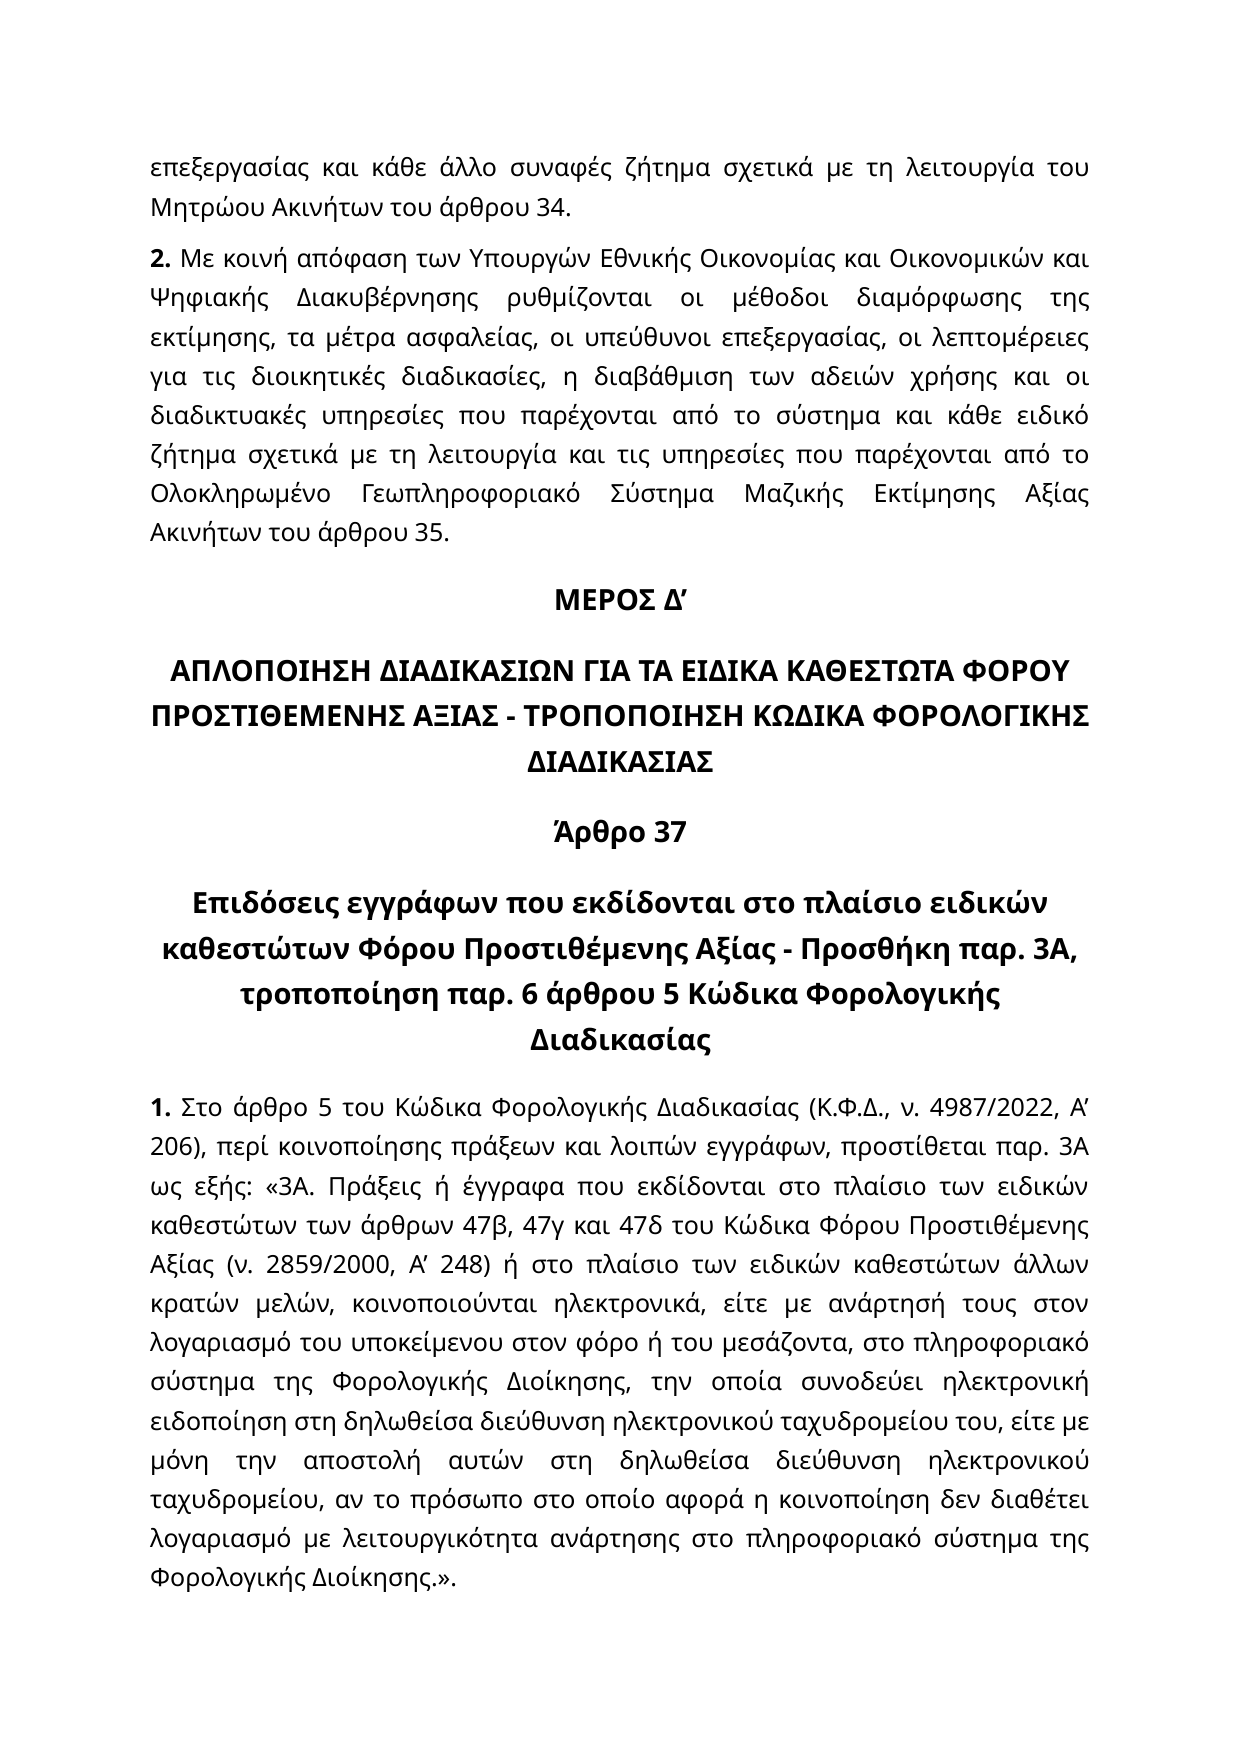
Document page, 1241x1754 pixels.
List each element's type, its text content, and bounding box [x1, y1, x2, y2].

text 2. Με κοινή απόφαση των Υπουργών Εθνικής Οικονομίας και Οικονομικών και Ψηφιακής Διακυβέρνησης ρυθμίζονται οι μέθοδοι διαμόρφωσης της εκτίμησης, τα μέτρα ασφαλείας, οι υπεύθυνοι επεξεργασίας, οι λεπτομέρειες για τις διοικητικές διαδικασίες, η διαβάθμιση των αδειών χρήσης και οι διαδικτυακές υπηρεσίες που παρέχονται από το σύστημα και κάθε ειδικό ζήτημα σχετικά με τη λειτουργία και τις υπηρεσίες που παρέχονται από το Ολοκληρωμένο Γεωπληροφοριακό Σύστημα Μαζικής Εκτίμησης Αξίας Ακινήτων του άρθρου 35. [150, 241, 1090, 549]
text επεξεργασίας και κάθε άλλο συναφές ζήτημα σχετικά με τη λειτουργία του Μητρώου Ακινήτων του άρθρου 34. [150, 150, 1090, 223]
subtitle ΜΕΡΟΣ Δ’ [150, 579, 1090, 619]
text 1. Στο άρθρο 5 του Κώδικα Φορολογικής Διαδικασίας (Κ.Φ.Δ., ν. 4987/2022, Α’ 206), περί κοινοποίησης πράξεων και λοιπών εγγράφων, προστίθεται παρ. 3Α ως εξής: «3Α. Πράξεις ή έγγραφα που εκδίδονται στο πλαίσιο των ειδικών καθεστώτων των άρθρων 47β, 47γ και 47δ του Κώδικα Φόρου Προστιθέμενης Αξίας (ν. 2859/2000, Α’ 248) ή στο πλαίσιο των ειδικών καθεστώτων άλλων κρατών μελών, κοινοποιούνται ηλεκτρονικά, είτε με ανάρτησή τους στον λογαριασμό του υποκείμενου στον φόρο ή του μεσάζοντα, στο πληροφοριακό σύστημα της Φορολογικής Διοίκησης, την οποία συνοδεύει ηλεκτρονική ειδοποίηση στη δηλωθείσα διεύθυνση ηλεκτρονικού ταχυδρομείου του, είτε με μόνη την αποστολή αυτών στη δηλωθείσα διεύθυνση ηλεκτρονικού ταχυδρομείου, αν το πρόσωπο στο οποίο αφορά η κοινοποίηση δεν διαθέτει λογαριασμό με λειτουργικότητα ανάρτησης στο πληροφοριακό σύστημα της Φορολογικής Διοίκησης.». [150, 1090, 1090, 1594]
subtitle Άρθρο 37 [150, 812, 1090, 851]
subtitle ΑΠΛΟΠΟΙΗΣΗ ΔΙΑΔΙΚΑΣΙΩΝ ΓΙΑ ΤΑ ΕΙΔΙΚΑ ΚΑΘΕΣΤΩΤΑ ΦΟΡΟΥ ΠΡΟΣΤΙΘΕΜΕΝΗΣ ΑΞΙΑΣ - ΤΡΟΠΟΠΟΙΗΣΗ ΚΩΔΙΚΑ ΦΟΡΟΛΟΓΙΚΗΣ ΔΙΑΔΙΚΑΣΙΑΣ [150, 650, 1090, 781]
subtitle Επιδόσεις εγγράφων που εκδίδονται στο πλαίσιο ειδικών καθεστώτων Φόρου Προστιθέμενης Αξίας - Προσθήκη παρ. 3Α, τροποποίηση παρ. 6 άρθρου 5 Κώδικα Φορολογικής Διαδικασίας [150, 882, 1090, 1059]
